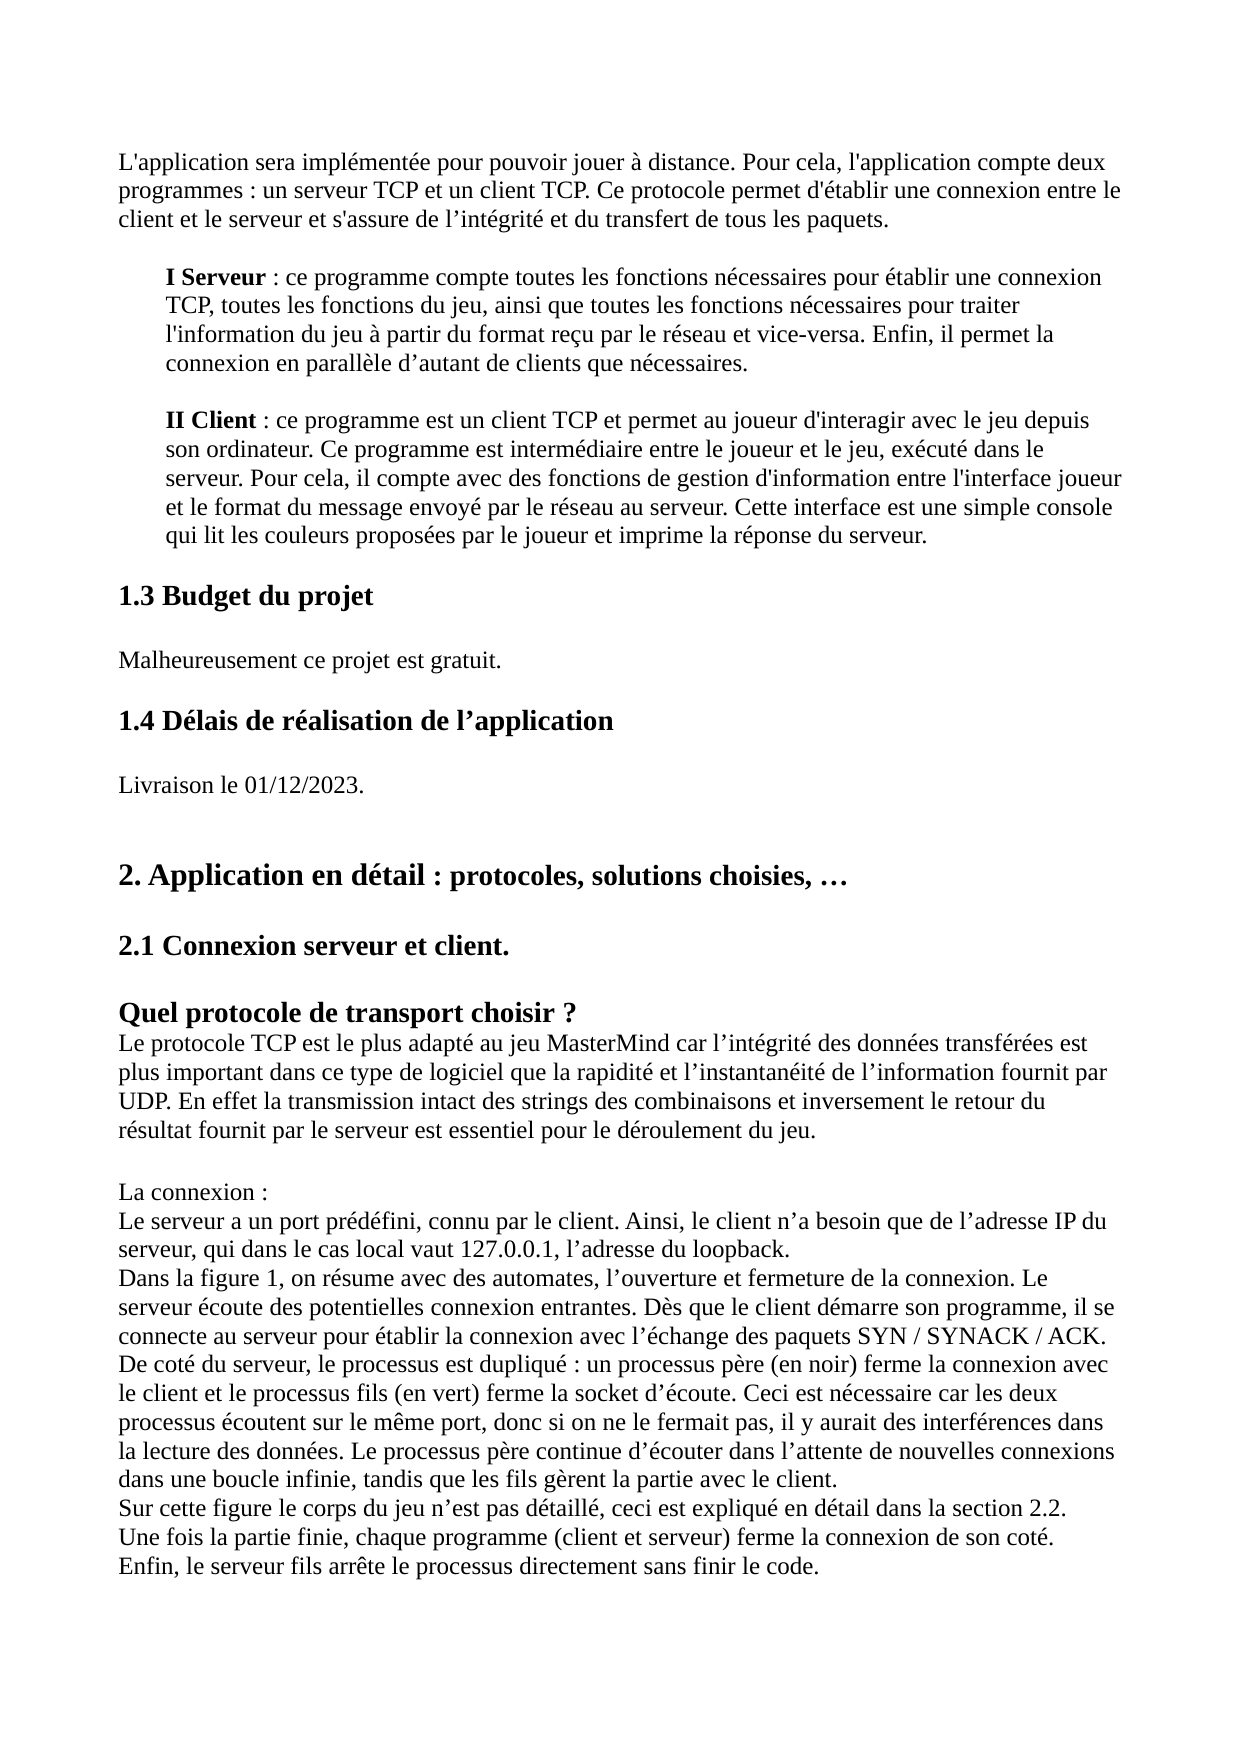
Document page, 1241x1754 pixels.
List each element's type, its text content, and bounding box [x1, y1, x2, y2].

text 1.3 Budget du projet [118, 578, 1122, 612]
text Sur cette figure le corps du jeu n’est pas détaillé, ceci est expliqué en détail dans la section 2.2. [118, 1493, 1122, 1522]
text Livraison le 01/12/2023. [118, 770, 1122, 798]
text I Serveur : ce programme compte toutes les fonctions nécessaires pour établir une connexion TCP, toutes les fonctions du jeu, ainsi que toutes les fonctions nécessaires pour traiter l'information du jeu à partir du format reçu par le réseau et vice-versa. Enfin, il permet la connexion en parallèle d’autant de clients que nécessaires. [165, 262, 1122, 377]
text Une fois la partie finie, chaque programme (client et serveur) ferme la connexion de son coté. Enfin, le serveur fils arrête le processus directement sans finir le code. [118, 1522, 1122, 1579]
text 2. Application en détail : protocoles, solutions choisies, … [118, 856, 1122, 892]
text 1.4 Délais de réalisation de l’application [118, 703, 1122, 736]
text Le protocole TCP est le plus adapté au jeu MasterMind car l’intégrité des données transférées est plus important dans ce type de logiciel que la rapidité et l’instantanéité de l’information fournit par UDP. En effet la transmission intact des strings des combinaisons et inversement le retour du résultat fournit par le serveur est essentiel pour le déroulement du jeu. [118, 1028, 1122, 1143]
text L'application sera implémentée pour pouvoir jouer à distance. Pour cela, l'application compte deux programmes : un serveur TCP et un client TCP. Ce protocole permet d'établir une connexion entre le client et le serveur et s'assure de l’intégrité et du transfert de tous les paquets. [118, 147, 1122, 233]
text Quel protocole de transport choisir ? [118, 995, 1122, 1028]
text Dans la figure 1, on résume avec des automates, l’ouverture et fermeture de la connexion. Le serveur écoute des potentielles connexion entrantes. Dès que le client démarre son programme, il se connecte au serveur pour établir la connexion avec l’échange des paquets SYN / SYNACK / ACK. De coté du serveur, le processus est dupliqué : un processus père (en noir) ferme la connexion avec le client et le processus fils (en vert) ferme la socket d’écoute. Ceci est nécessaire car les deux processus écoutent sur le même port, donc si on ne le fermait pas, il y aurait des interférences dans la lecture des données. Le processus père continue d’écouter dans l’attente de nouvelles connexions dans une boucle infinie, tandis que les fils gèrent la partie avec le client. [118, 1263, 1122, 1493]
text Malheureusement ce projet est gratuit. [118, 645, 1122, 674]
text La connexion : [118, 1177, 1122, 1206]
text II Client : ce programme est un client TCP et permet au joueur d'interagir avec le jeu depuis son ordinateur. Ce programme est intermédiaire entre le joueur et le jeu, exécuté dans le serveur. Pour cela, il compte avec des fonctions de gestion d'information entre l'interface joueur et le format du message envoyé par le réseau au serveur. Cette interface est une simple console qui lit les couleurs proposées par le joueur et imprime la réponse du serveur. [165, 406, 1122, 549]
text 2.1 Connexion serveur et client. [118, 928, 1122, 961]
text Le serveur a un port prédéfini, connu par le client. Ainsi, le client n’a besoin que de l’adresse IP du serveur, qui dans le cas local vaut 127.0.0.1, l’adresse du loopback. [118, 1206, 1122, 1263]
